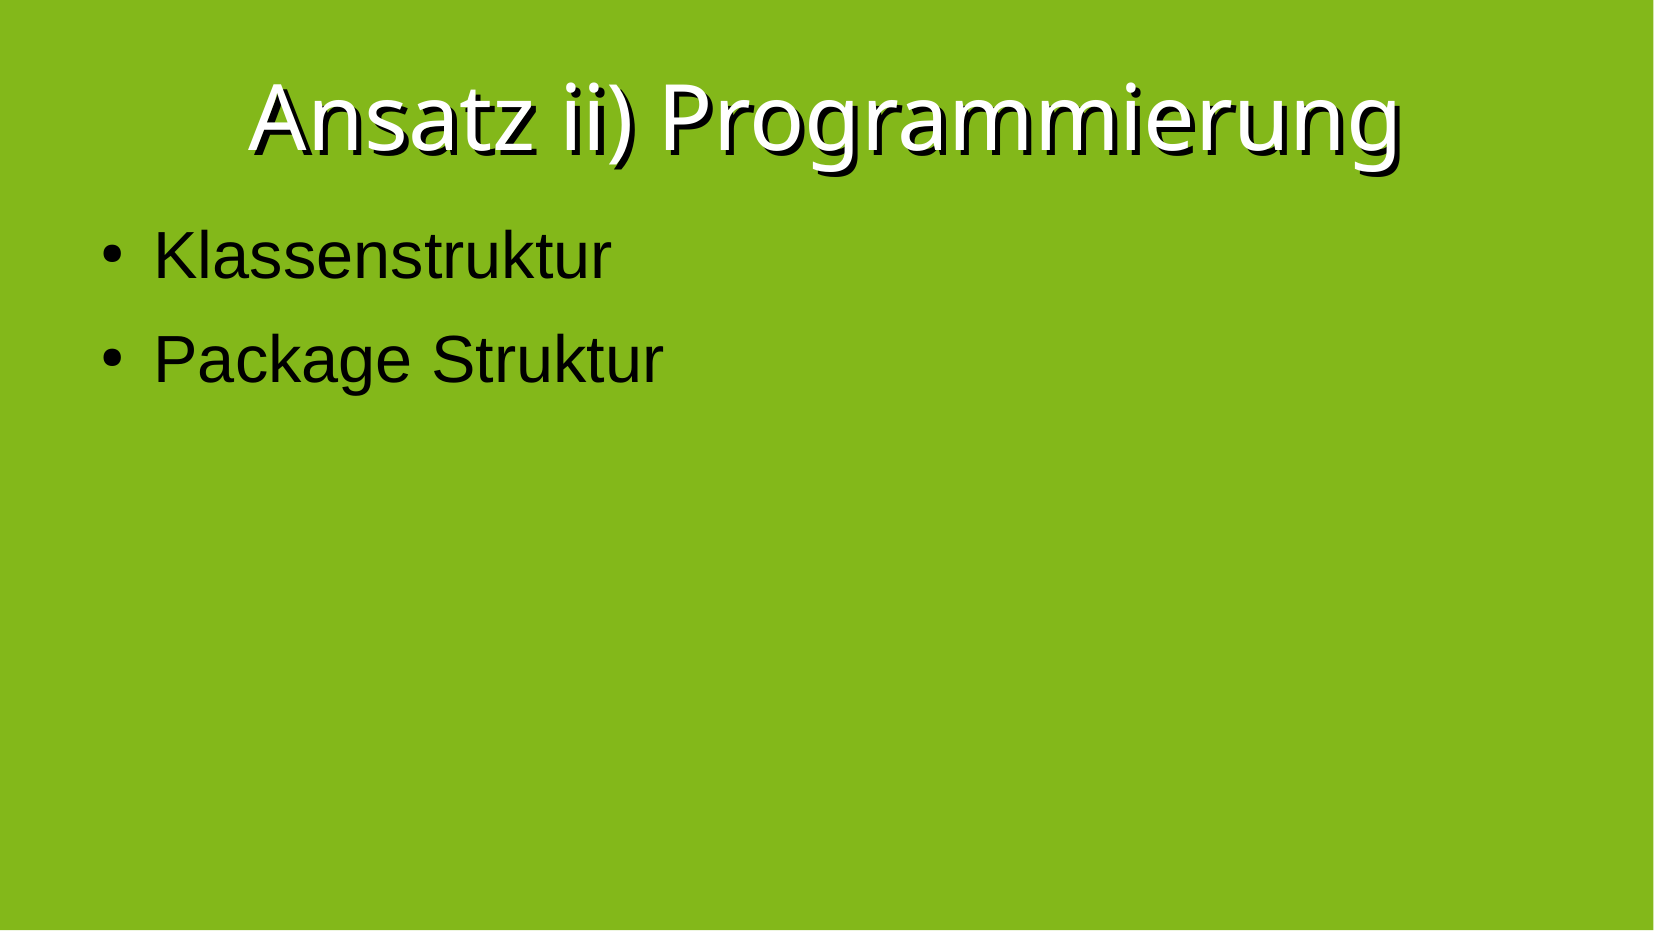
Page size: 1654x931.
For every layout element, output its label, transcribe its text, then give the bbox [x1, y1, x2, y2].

list Klassenstruktur Package Struktur [82, 217, 1571, 758]
title Ansatz ii) Programmierung [82, 37, 1571, 193]
